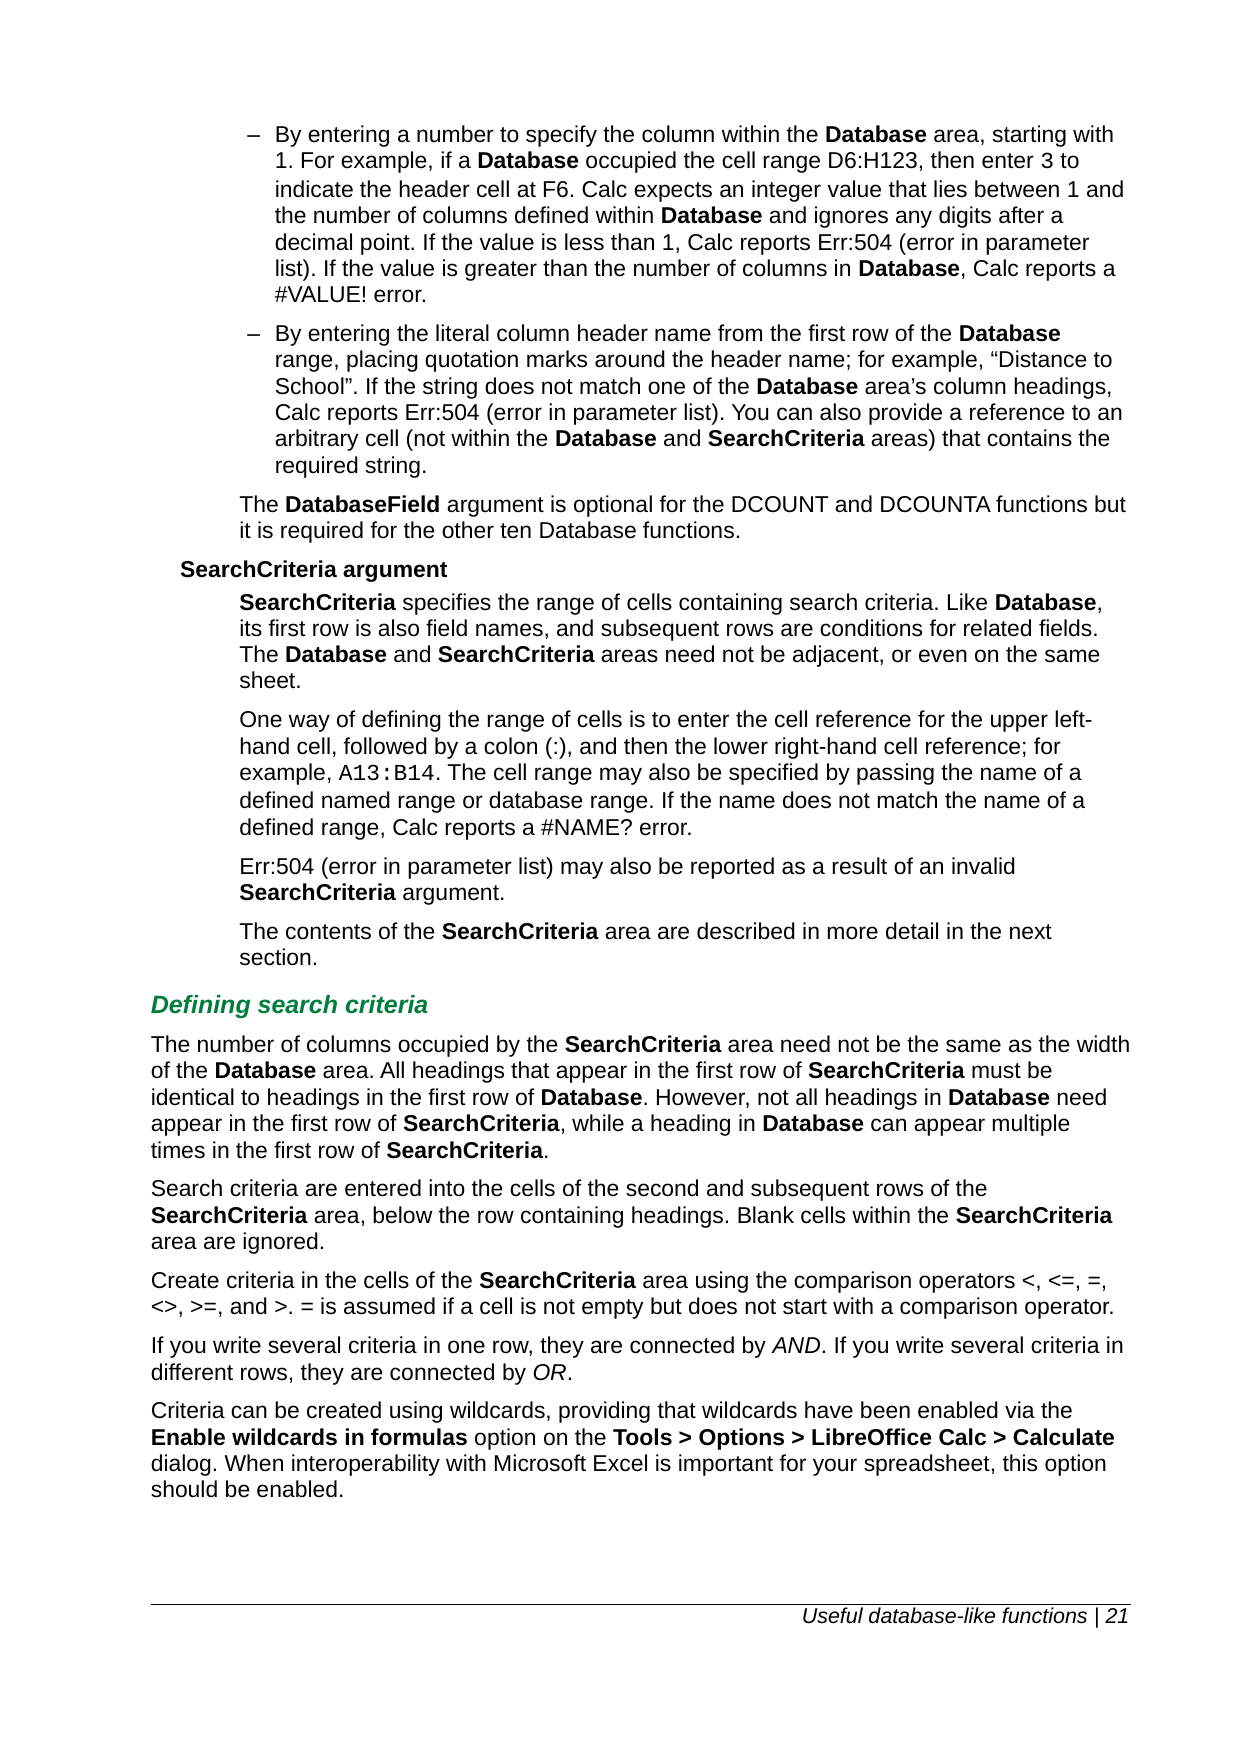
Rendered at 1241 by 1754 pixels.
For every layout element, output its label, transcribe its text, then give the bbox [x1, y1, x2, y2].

text Err:504 (error in parameter list) may also be reported as a result of an invalid SearchCriteria argument. [239, 853, 1131, 905]
text The DatabaseField argument is optional for the DCOUNT and DCOUNTA functions but it is required for the other ten Database functions. [239, 491, 1131, 543]
text One way of defining the range of cells is to enter the cell reference for the upper left-hand cell, followed by a colon (:), and then the lower right-hand cell reference; for example, A13:B14. The cell range may also be specified by passing the name of a defined named range or database range. If the name does not match the name of a defined range, Calc reports a #NAME? error. [239, 706, 1131, 840]
text Criteria can be created using wildcards, providing that wildcards have been enabled via the Enable wildcards in formulas option on the Tools > Options > LibreOffice Calc > Calculate dialog. When interoperability with Microsoft Excel is important for your spreadsheet, this option should be enabled. [151, 1397, 1131, 1503]
text SearchCriteria argument [180, 556, 1131, 582]
text If you write several criteria in one row, they are connected by AND. If you write several criteria in different rows, they are connected by OR. [151, 1332, 1131, 1385]
text SearchCriteria specifies the range of cells containing search criteria. Like Database, its first row is also field names, and subsequent rows are conditions for related fields. The Database and SearchCriteria areas need not be adjacent, or even on the same sheet. [239, 588, 1131, 694]
text The contents of the SearchCriteria area are described in more detail in the next section. [239, 918, 1131, 971]
text The number of columns occupied by the SearchCriteria area need not be the same as the width of the Database area. All headings that appear in the first row of SearchCriteria must be identical to headings in the first row of Database. However, not all headings in Database need appear in the first row of SearchCriteria, while a heading in Database can appear multiple times in the first row of SearchCriteria. [151, 1031, 1131, 1163]
list By entering the literal column header name from the first row of the Database range, placing quotation marks around the header name; for example, “Distance to School”. If the string does not match one of the Database area’s column headings, Calc reports Err:504 (error in parameter list). You can also provide a reference to an arbitrary cell (not within the Database and SearchCriteria areas) that contains the required string. [260, 320, 1131, 478]
text Create criteria in the cells of the SearchCriteria area using the comparison operators <, <=, =, <>, >=, and >. = is assumed if a cell is not empty but does not start with a comparison operator. [151, 1267, 1131, 1320]
subtitle Defining search criteria [151, 990, 1131, 1019]
text Search criteria are entered into the cells of the second and subsequent rows of the SearchCriteria area, below the row containing headings. Blank cells within the SearchCriteria area are ignored. [151, 1175, 1131, 1254]
list By entering a number to specify the column within the Database area, starting with 1. For example, if a Database occupied the cell range D6:H123, then enter 3 to indicate the header cell at F6. Calc expects an integer value that lies between 1 and the number of columns defined within Database and ignores any digits after a decimal point. If the value is less than 1, Calc reports Err:504 (error in parameter list). If the value is greater than the number of columns in Database, Calc reports a #VALUE! error. [260, 121, 1131, 307]
